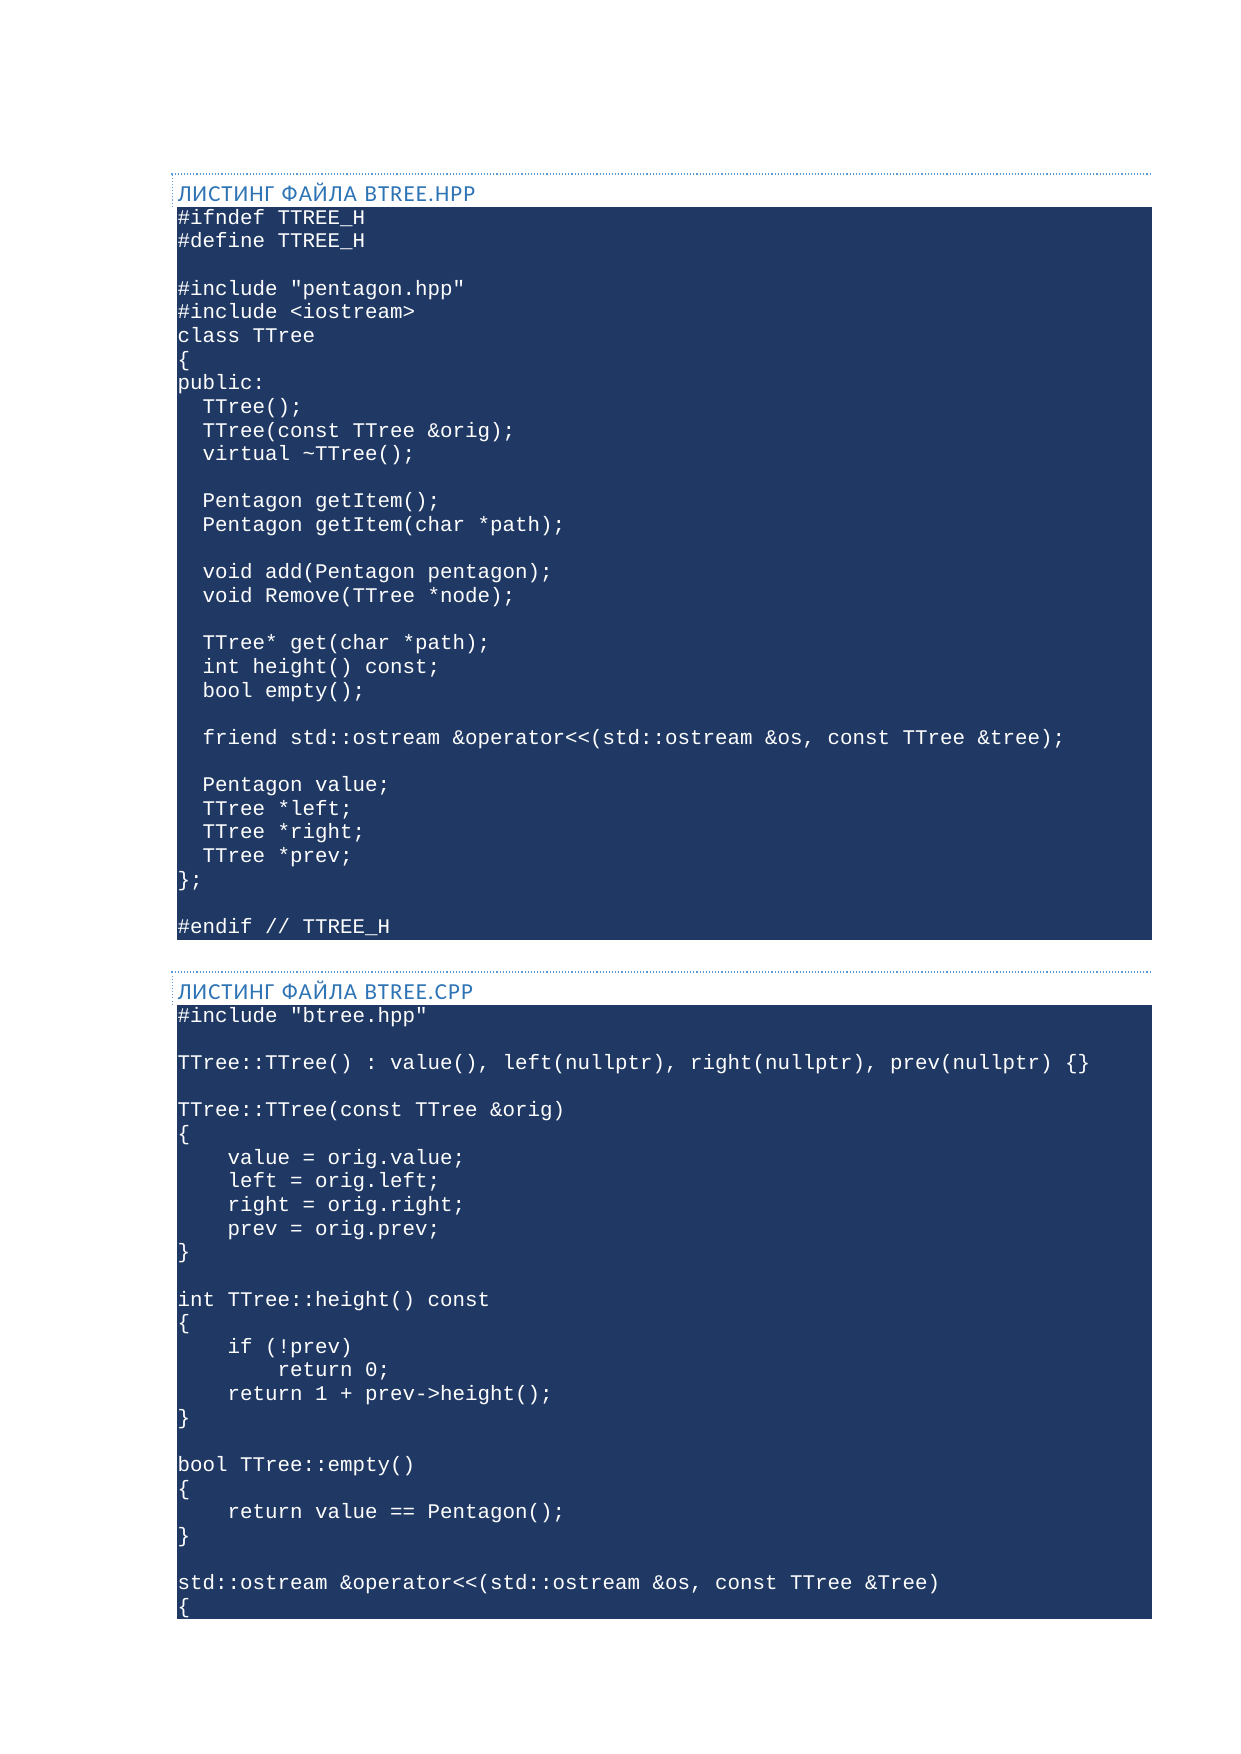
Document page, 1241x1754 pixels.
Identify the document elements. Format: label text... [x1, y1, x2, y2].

text } [177, 1241, 1152, 1265]
text { [177, 1312, 1152, 1336]
text friend std::ostream &operator<<(std::ostream &os, const TTree &tree); [177, 727, 1152, 751]
text #endif // TTREE_H [177, 916, 1152, 940]
text { [177, 1596, 1152, 1619]
text bool empty(); [177, 680, 1152, 703]
text #include "pentagon.hpp" [177, 278, 1152, 301]
text void Remove(TTree *node); [177, 585, 1152, 609]
text return 1 + prev->height(); [177, 1383, 1152, 1407]
text { [177, 1478, 1152, 1501]
text class TTree [177, 325, 1152, 349]
text left = orig.left; [177, 1170, 1152, 1194]
text }; [177, 869, 1152, 892]
text void add(Pentagon pentagon); [177, 561, 1152, 585]
text TTree *left; [177, 798, 1152, 822]
subtitle Листинг Файла btree.hpp [171, 173, 1152, 207]
text } [177, 1407, 1152, 1430]
text TTree::TTree() : value(), left(nullptr), right(nullptr), prev(nullptr) {} [177, 1052, 1152, 1076]
text #include <iostream> [177, 301, 1152, 325]
text bool TTree::empty() [177, 1454, 1152, 1478]
text TTree *right; [177, 822, 1152, 845]
text virtual ~TTree(); [177, 443, 1152, 467]
text Pentagon getItem(); [177, 491, 1152, 514]
text if (!prev) [177, 1336, 1152, 1359]
text value = orig.value; [177, 1147, 1152, 1170]
text #ifndef TTREE_H [177, 207, 1152, 230]
text } [177, 1525, 1152, 1549]
text TTree* get(char *path); [177, 632, 1152, 656]
text std::ostream &operator<<(std::ostream &os, const TTree &Tree) [177, 1572, 1152, 1596]
text return 0; [177, 1359, 1152, 1383]
text TTree(); [177, 396, 1152, 419]
text #define TTREE_H [177, 230, 1152, 254]
text TTree(const TTree &orig); [177, 419, 1152, 443]
text prev = orig.prev; [177, 1218, 1152, 1241]
subtitle Листинг Файла btree.cpp [171, 971, 1152, 1005]
text Pentagon value; [177, 774, 1152, 798]
text int TTree::height() const [177, 1288, 1152, 1312]
text TTree *prev; [177, 845, 1152, 869]
text return value == Pentagon(); [177, 1501, 1152, 1525]
text TTree::TTree(const TTree &orig) [177, 1099, 1152, 1123]
text { [177, 349, 1152, 372]
text int height() const; [177, 656, 1152, 680]
text Pentagon getItem(char *path); [177, 514, 1152, 538]
text { [177, 1123, 1152, 1147]
text #include "btree.hpp" [177, 1005, 1152, 1028]
text right = orig.right; [177, 1194, 1152, 1218]
text public: [177, 372, 1152, 396]
